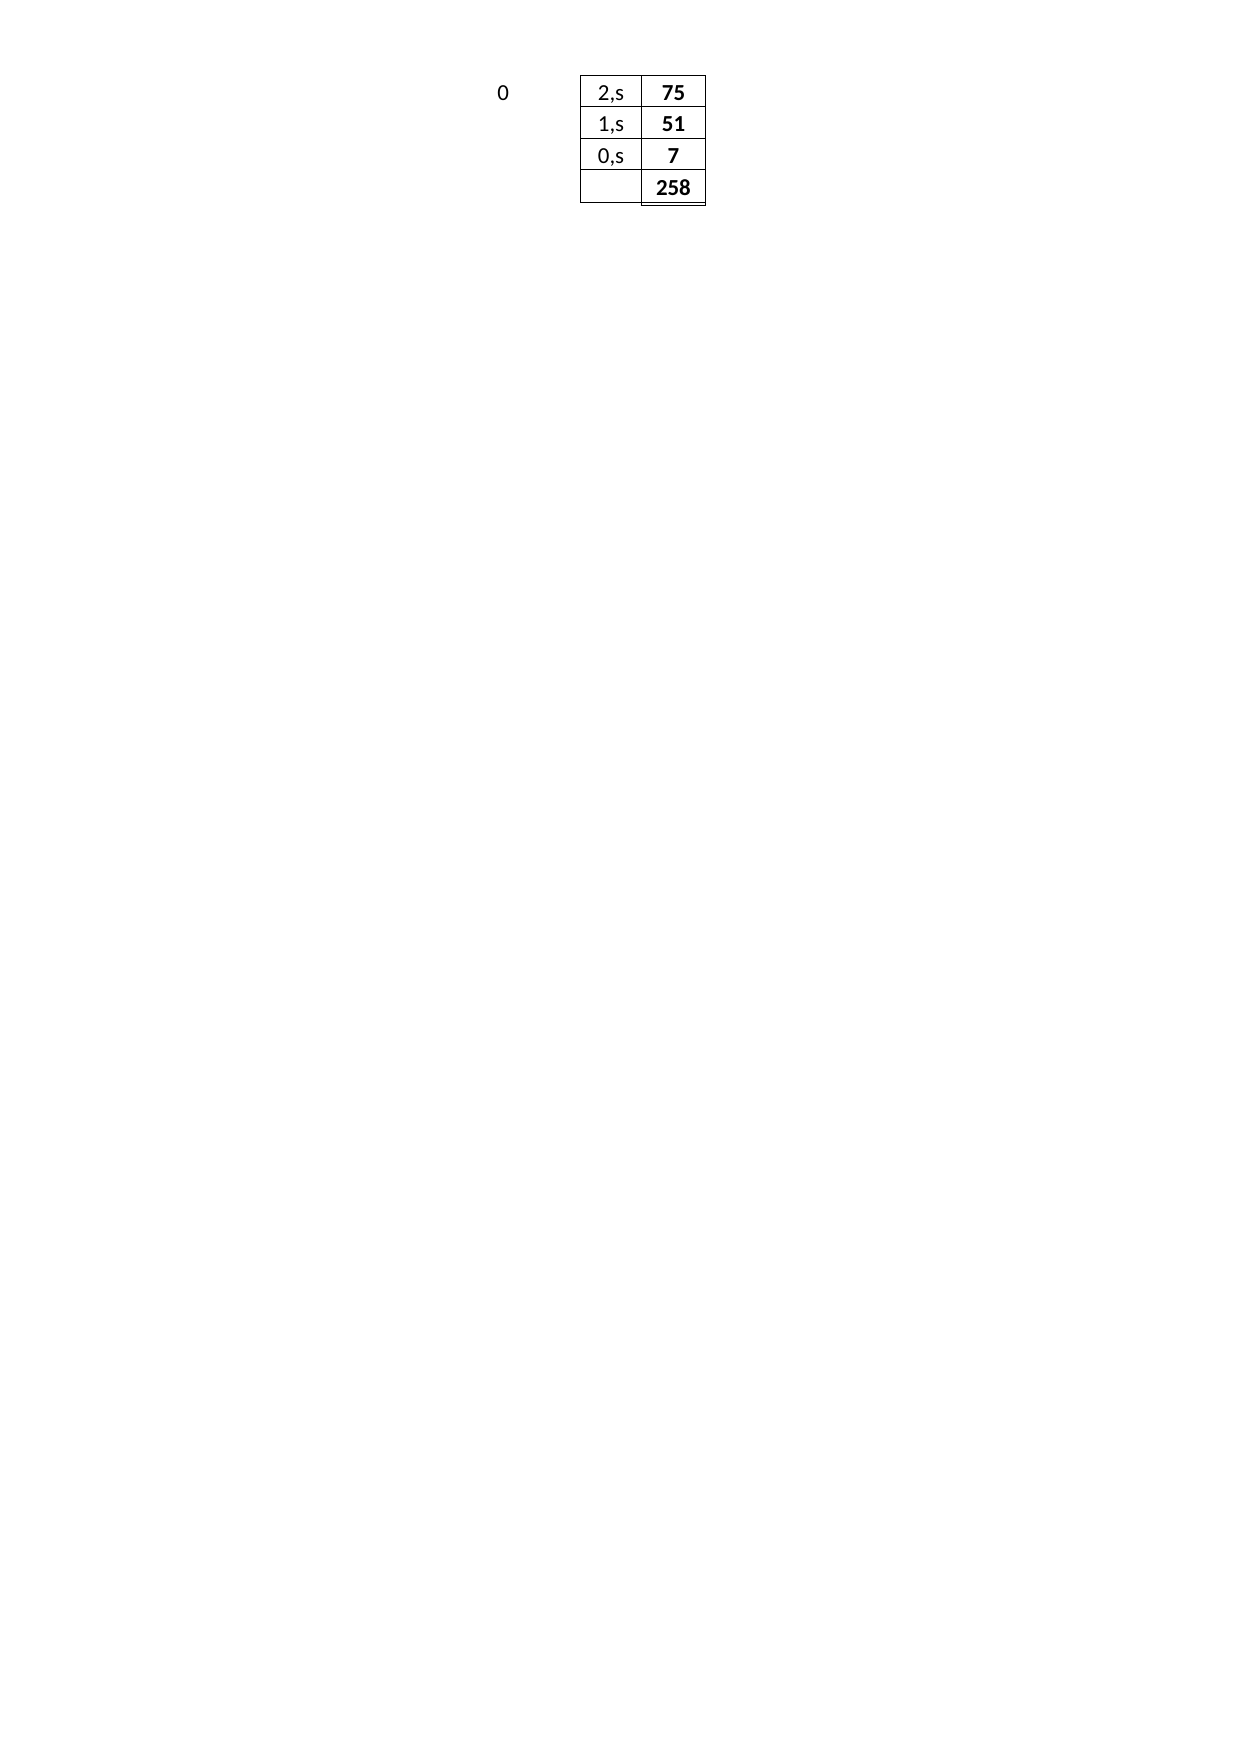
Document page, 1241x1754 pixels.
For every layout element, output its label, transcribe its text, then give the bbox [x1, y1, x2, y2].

table_cell [160, 75, 222, 106]
table_cell [706, 106, 766, 137]
table_cell [832, 138, 895, 169]
table_cell [766, 138, 832, 169]
table_cell 0 [223, 75, 520, 106]
table_cell 2,s [581, 76, 641, 106]
table_cell [223, 169, 520, 202]
table_cell [85, 106, 160, 137]
table_cell [895, 169, 953, 202]
table_cell [85, 169, 160, 202]
table_cell [85, 138, 160, 169]
table_cell [832, 106, 895, 137]
table_cell [953, 169, 1028, 202]
table_cell 75 [642, 76, 705, 106]
table_cell [520, 106, 580, 137]
table_cell [895, 138, 953, 169]
table_cell [223, 138, 520, 169]
table_cell [895, 106, 953, 137]
table_cell [766, 75, 832, 106]
table_cell [953, 138, 1028, 169]
table_cell [706, 169, 766, 202]
table_cell [766, 106, 832, 137]
table_cell [520, 75, 580, 106]
table_cell [160, 106, 222, 137]
table_cell [160, 138, 222, 169]
table_cell [832, 75, 895, 106]
table_cell 7 [642, 139, 705, 169]
table_cell [160, 169, 222, 202]
table_cell [223, 106, 520, 137]
table_cell [581, 170, 641, 202]
table_cell [895, 75, 953, 106]
table_cell [520, 169, 580, 202]
table_cell [832, 169, 895, 202]
table_cell [953, 75, 1028, 106]
table_cell 1,s [581, 107, 641, 137]
table_cell 0,s [581, 139, 641, 169]
table_cell [706, 75, 766, 106]
table_cell [953, 106, 1028, 137]
table_cell 258 [642, 170, 705, 202]
table_cell [520, 138, 580, 169]
table_cell 51 [642, 107, 705, 137]
table_cell [766, 169, 832, 202]
table_cell [706, 138, 766, 169]
table_cell [85, 75, 160, 106]
